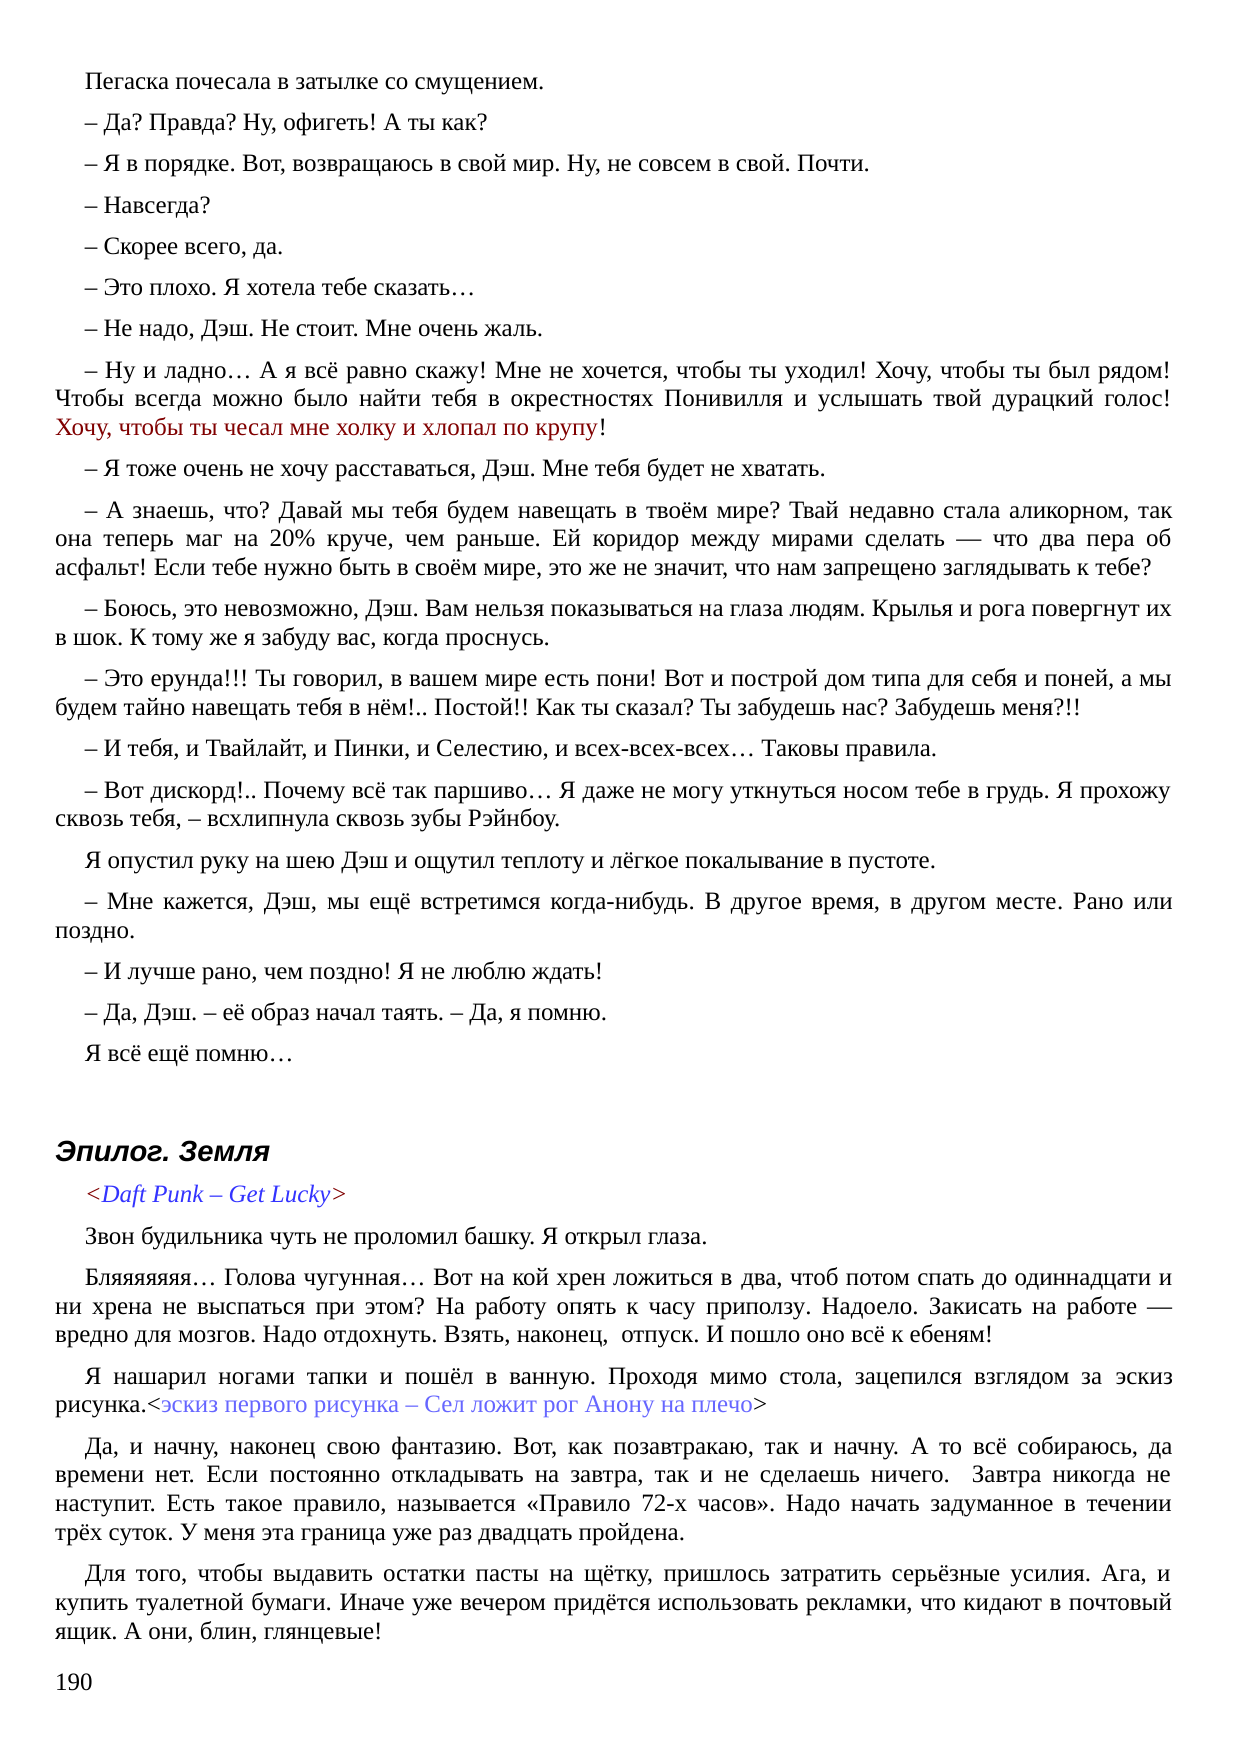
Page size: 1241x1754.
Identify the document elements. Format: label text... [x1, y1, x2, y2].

text – И тебя, и Твайлайт, и Пинки, и Селестию, и всех-всех-всех… Таковы правила. [55, 733, 1173, 762]
text – Я в порядке. Вот, возвращаюсь в свой мир. Ну, не совсем в свой. Почти. [55, 148, 1173, 177]
text – Не надо, Дэш. Не стоит. Мне очень жаль. [55, 313, 1173, 342]
text – Это плохо. Я хотела тебе сказать… [55, 272, 1173, 301]
text – Боюсь, это невозможно, Дэш. Вам нельзя показываться на глаза людям. Крылья и рога повергнут их в шок. К тому же я забуду вас, когда проснусь. [55, 593, 1173, 651]
text – И лучше рано, чем поздно! Я не люблю ждать! [55, 956, 1173, 985]
text Я нашарил ногами тапки и пошёл в ванную. Проходя мимо стола, зацепился взглядом за эскиз рисунка.<эскиз первого рисунка – Сел ложит рог Анону на плечо> [55, 1361, 1173, 1418]
text – Я тоже очень не хочу расставаться, Дэш. Мне тебя будет не хватать. [55, 453, 1173, 482]
text – Вот дискорд!.. Почему всё так паршиво… Я даже не могу уткнуться носом тебе в грудь. Я прохожу сквозь тебя, – всхлипнула сквозь зубы Рэйнбоу. [55, 775, 1173, 832]
text – Ну и ладно… А я всё равно скажу! Мне не хочется, чтобы ты уходил! Хочу, чтобы ты был рядом! Чтобы всегда можно было найти тебя в окрестностях Понивилля и услышать твой дурацкий голос! Хочу, чтобы ты чесал мне холку и хлопал по крупу! [55, 355, 1173, 441]
text – Да? Правда? Ну, офигеть! А ты как? [55, 107, 1173, 136]
text Да, и начну, наконец свою фантазию. Вот, как позавтракаю, так и начну. А то всё собираюсь, да времени нет. Если постоянно откладывать на завтра, так и не сделаешь ничего. Завтра никогда не наступит. Есть такое правило, называется «Правило 72-х часов». Надо начать задуманное в течении трёх суток. У меня эта граница уже раз двадцать пройдена. [55, 1431, 1173, 1546]
text – А знаешь, что? Давай мы тебя будем навещать в твоём мире? Твай недавно стала аликорном, так она теперь маг на 20% круче, чем раньше. Ей коридор между мирами сделать — что два пера об асфальт! Если тебе нужно быть в своём мире, это же не значит, что нам запрещено заглядывать к тебе? [55, 495, 1173, 581]
text Я всё ещё помню… [55, 1038, 1173, 1067]
text Для того, чтобы выдавить остатки пасты на щётку, пришлось затратить серьёзные усилия. Ага, и купить туалетной бумаги. Иначе уже вечером придётся использовать рекламки, что кидают в почтовый ящик. А они, блин, глянцевые! [55, 1558, 1173, 1644]
subtitle Эпилог. Земля [55, 1133, 1173, 1167]
text Звон будильника чуть не проломил башку. Я открыл глаза. [55, 1221, 1173, 1249]
text – Это ерунда!!! Ты говорил, в вашем мире есть пони! Вот и построй дом типа для себя и поней, а мы будем тайно навещать тебя в нём!.. Постой!! Как ты сказал? Ты забудешь нас? Забудешь меня?!! [55, 663, 1173, 721]
text <Daft Punk – Get Lucky> [55, 1179, 1173, 1208]
text – Скорее всего, да. [55, 231, 1173, 260]
text – Да, Дэш. – её образ начал таять. – Да, я помню. [55, 997, 1173, 1026]
text Пегаска почесала в затылке со смущением. [55, 66, 1173, 95]
text – Навсегда? [55, 190, 1173, 218]
text – Мне кажется, Дэш, мы ещё встретимся когда-нибудь. В другое время, в другом месте. Рано или поздно. [55, 886, 1173, 943]
text Я опустил руку на шею Дэш и ощутил теплоту и лёгкое покалывание в пустоте. [55, 845, 1173, 873]
text Бляяяяяяя… Голова чугунная… Вот на кой хрен ложиться в два, чтоб потом спать до одиннадцати и ни хрена не выспаться при этом? На работу опять к часу приползу. Надоело. Закисать на работе — вредно для мозгов. Надо отдохнуть. Взять, наконец, отпуск. И пошло оно всё к ебеням! [55, 1262, 1173, 1348]
